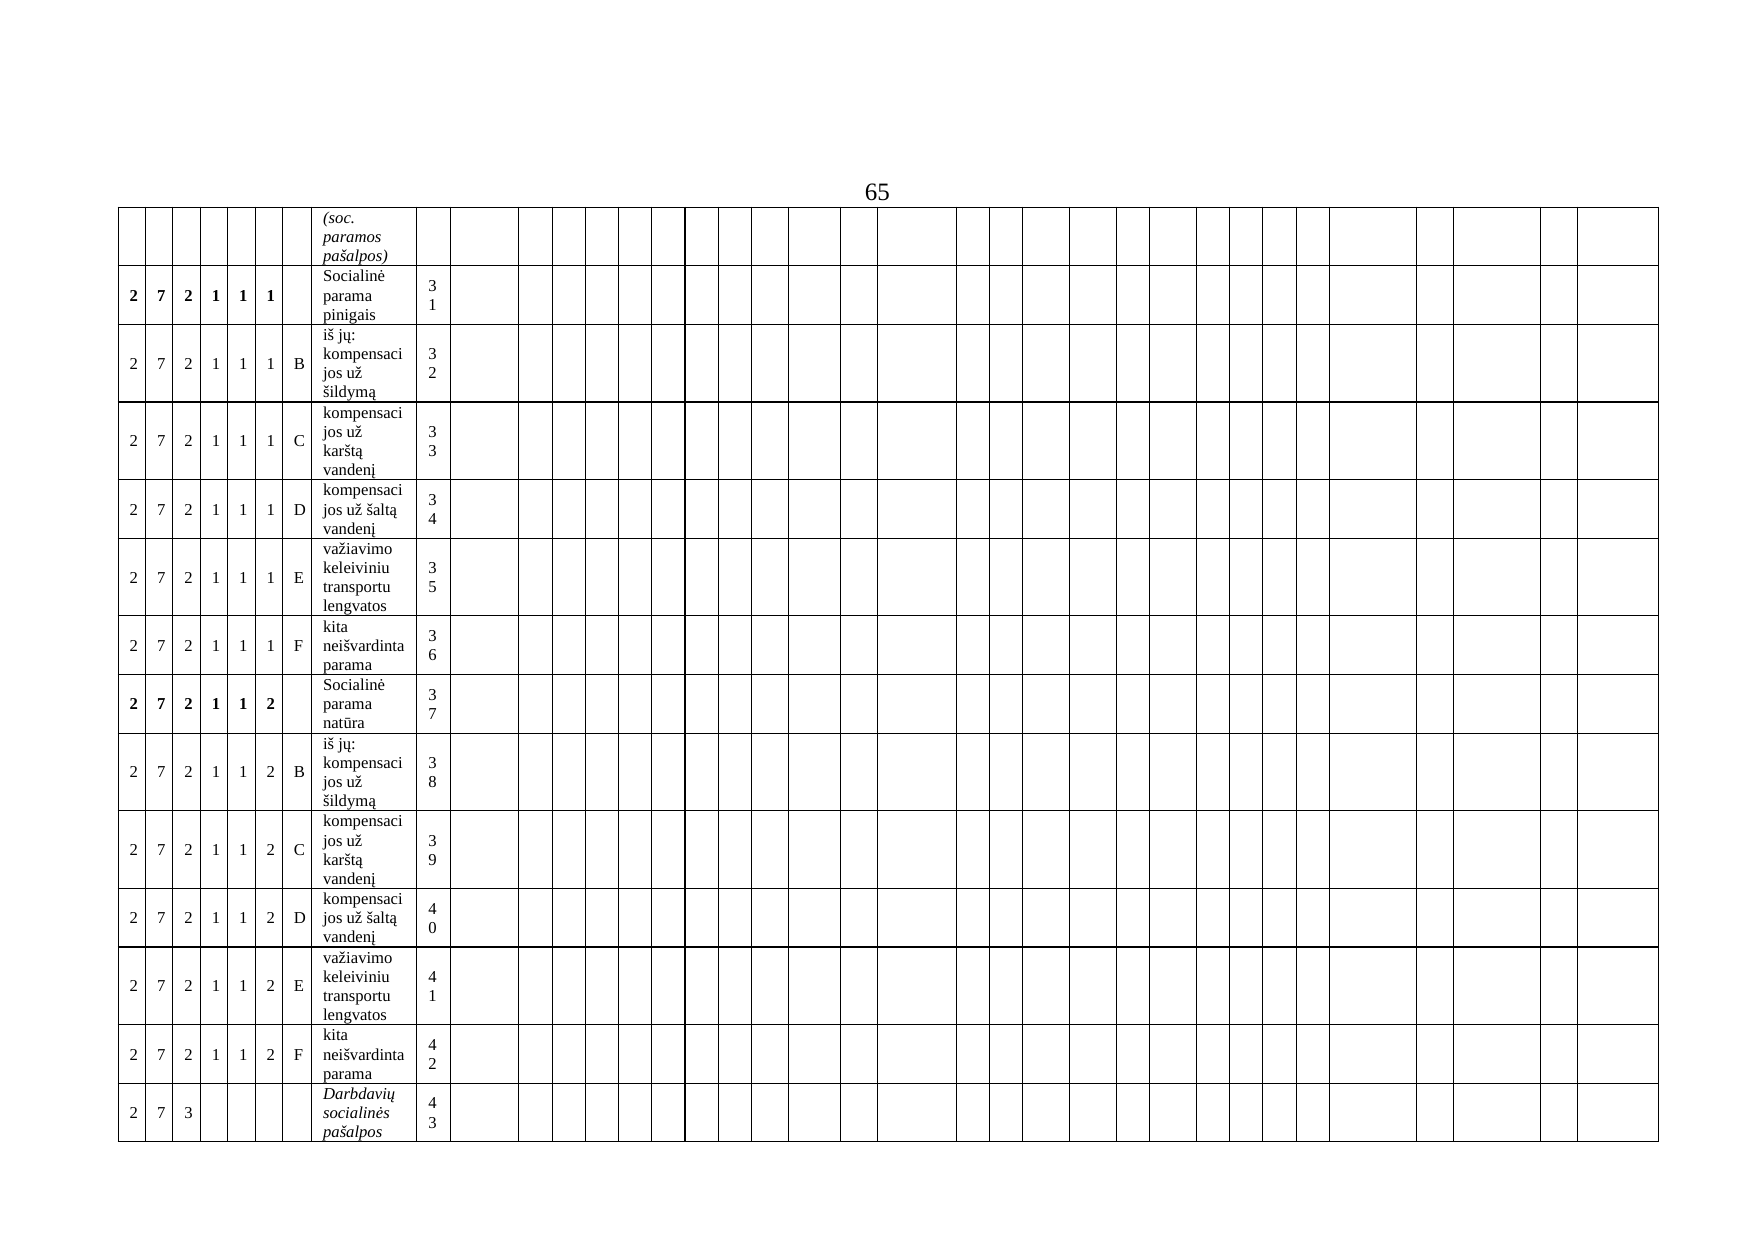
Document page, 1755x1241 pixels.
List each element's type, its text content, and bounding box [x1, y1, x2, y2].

table_cell [283, 675, 311, 732]
table_cell [451, 325, 518, 401]
table_cell [1297, 1025, 1329, 1083]
table_cell [878, 403, 956, 479]
table_cell [1330, 616, 1416, 674]
table_cell [201, 1084, 227, 1141]
table_cell [1263, 811, 1296, 888]
table_cell [789, 811, 840, 888]
table_cell [1454, 539, 1540, 615]
table_cell [586, 811, 618, 888]
table_cell [451, 1084, 518, 1141]
table_cell iš jų: kompensacijos už šildymą [312, 325, 416, 401]
table_cell [652, 403, 684, 479]
table_cell [451, 734, 518, 810]
table_cell [519, 325, 552, 401]
table_cell 7 [146, 948, 172, 1024]
table_cell [686, 811, 718, 888]
table_cell [1230, 948, 1262, 1024]
table_cell [1330, 208, 1416, 265]
table_cell [1454, 811, 1540, 888]
table_cell [1117, 948, 1149, 1024]
table_cell 2 [173, 480, 200, 538]
table_cell [789, 266, 840, 324]
table_cell 2 [119, 403, 145, 479]
table_cell [841, 734, 877, 810]
table_cell 1 [201, 734, 227, 810]
table_cell [719, 811, 751, 888]
table_cell [619, 480, 651, 538]
table_cell [553, 889, 585, 946]
table_cell 2 [119, 675, 145, 732]
table_cell [752, 325, 788, 401]
table_cell [878, 1025, 956, 1083]
table_cell [1330, 889, 1416, 946]
table_cell [553, 1025, 585, 1083]
table_cell [752, 266, 788, 324]
table_cell iš jų: kompensacijos už šildymą [312, 734, 416, 810]
table_cell [1117, 675, 1149, 732]
table_cell [586, 208, 618, 265]
table_cell 1 [228, 675, 255, 732]
table_cell [789, 616, 840, 674]
table_cell [1023, 948, 1069, 1024]
table_cell [719, 539, 751, 615]
table_cell 2 [119, 948, 145, 1024]
table_cell 7 [146, 403, 172, 479]
table_cell [878, 266, 956, 324]
table_cell [1023, 208, 1069, 265]
table_cell [841, 403, 877, 479]
table_cell 1 [228, 734, 255, 810]
table_cell [619, 539, 651, 615]
table_cell [752, 539, 788, 615]
table_cell [1578, 325, 1658, 401]
table_cell [752, 1025, 788, 1083]
table_cell [619, 948, 651, 1024]
table_cell D [283, 480, 311, 538]
table_cell [719, 889, 751, 946]
table_cell 2 [256, 889, 282, 946]
table_cell [719, 403, 751, 479]
table_cell [1150, 208, 1196, 265]
table_cell [652, 208, 684, 265]
table_cell [789, 403, 840, 479]
table_cell 2 [173, 811, 200, 888]
table_cell [1454, 480, 1540, 538]
table_cell [451, 616, 518, 674]
table_cell kita neišvardinta parama [312, 616, 416, 674]
table_cell [686, 266, 718, 324]
table_cell [1023, 1084, 1069, 1141]
table_cell [1541, 480, 1577, 538]
table_cell [586, 266, 618, 324]
table_cell [957, 480, 989, 538]
table_cell [256, 208, 282, 265]
table_cell [1297, 480, 1329, 538]
table_cell 2 [119, 889, 145, 946]
table_cell 1 [201, 480, 227, 538]
table_cell [1263, 480, 1296, 538]
table_cell [957, 889, 989, 946]
table_cell [1150, 675, 1196, 732]
table_cell [1417, 208, 1453, 265]
table_cell [451, 811, 518, 888]
table_cell [586, 403, 618, 479]
table_cell Darbdavių socialinės pašalpos [312, 1084, 416, 1141]
table_cell [1330, 675, 1416, 732]
table_cell [878, 948, 956, 1024]
table_cell [752, 811, 788, 888]
table_cell [1197, 734, 1229, 810]
table_cell [652, 811, 684, 888]
table_cell [841, 480, 877, 538]
table_cell 7 [146, 1084, 172, 1141]
table_cell 1 [201, 616, 227, 674]
table_cell [957, 1084, 989, 1141]
table_cell [519, 734, 552, 810]
table_cell [586, 1025, 618, 1083]
table_cell [990, 811, 1022, 888]
table_cell [553, 616, 585, 674]
table_cell [586, 1084, 618, 1141]
table_cell [553, 403, 585, 479]
table_cell [553, 480, 585, 538]
table_cell [451, 480, 518, 538]
table_cell [1454, 1084, 1540, 1141]
table_cell [451, 539, 518, 615]
table_cell 2 [173, 616, 200, 674]
table_cell [1197, 208, 1229, 265]
table_cell 1 [228, 616, 255, 674]
table_cell [1263, 616, 1296, 674]
table_cell 7 [146, 1025, 172, 1083]
table_cell 1 [228, 539, 255, 615]
table_cell B [283, 734, 311, 810]
table_cell [990, 208, 1022, 265]
table_cell [789, 539, 840, 615]
table_cell [1230, 734, 1262, 810]
table_cell [1070, 1084, 1116, 1141]
table_cell [1454, 208, 1540, 265]
table_cell [1197, 266, 1229, 324]
table_cell [619, 616, 651, 674]
table_cell [119, 208, 145, 265]
table_cell [1454, 325, 1540, 401]
table_cell 1 [201, 266, 227, 324]
table_cell 2 [173, 675, 200, 732]
table_cell [619, 889, 651, 946]
table_cell [1230, 889, 1262, 946]
table_cell [1263, 948, 1296, 1024]
table_cell [228, 1084, 255, 1141]
table_cell [990, 266, 1022, 324]
table_cell [652, 616, 684, 674]
table_cell [752, 734, 788, 810]
table_cell [519, 948, 552, 1024]
table_cell [1578, 948, 1658, 1024]
table_cell [1197, 948, 1229, 1024]
table_cell [1578, 616, 1658, 674]
table_cell [1541, 948, 1577, 1024]
table_cell 7 [146, 539, 172, 615]
table_cell 2 [173, 734, 200, 810]
table_cell kita neišvardinta parama [312, 1025, 416, 1083]
table_cell 31 [417, 266, 450, 324]
table_cell [1417, 889, 1453, 946]
table_cell [686, 734, 718, 810]
table_cell 1 [201, 403, 227, 479]
table_cell [519, 889, 552, 946]
table_cell [878, 480, 956, 538]
table_cell [1230, 208, 1262, 265]
table_cell važiavimo keleiviniu transportu lengvatos [312, 948, 416, 1024]
table_cell [1297, 403, 1329, 479]
table_cell [1150, 948, 1196, 1024]
table_cell 1 [228, 403, 255, 479]
table_cell [1023, 675, 1069, 732]
table_cell [1297, 616, 1329, 674]
table_cell [553, 1084, 585, 1141]
table_cell 1 [228, 325, 255, 401]
table_cell [957, 616, 989, 674]
table_cell [1541, 889, 1577, 946]
table_cell [1578, 734, 1658, 810]
table_cell [1150, 1025, 1196, 1083]
table_cell važiavimo keleiviniu transportu lengvatos [312, 539, 416, 615]
table_cell 36 [417, 616, 450, 674]
table_cell [719, 948, 751, 1024]
table_cell [619, 325, 651, 401]
table_cell 2 [119, 1025, 145, 1083]
table_cell [586, 734, 618, 810]
table_cell [1417, 616, 1453, 674]
table_cell [1023, 325, 1069, 401]
table_cell [686, 889, 718, 946]
table_cell E [283, 948, 311, 1024]
table_cell 1 [256, 616, 282, 674]
table_cell [451, 948, 518, 1024]
table_cell [519, 1025, 552, 1083]
table_cell [619, 1025, 651, 1083]
table_cell 2 [119, 1084, 145, 1141]
table_cell [1297, 208, 1329, 265]
table_cell 3 [173, 1084, 200, 1141]
table_cell [1150, 480, 1196, 538]
table_cell [1197, 1084, 1229, 1141]
table_cell [1330, 1025, 1416, 1083]
table_cell [619, 403, 651, 479]
table_cell [519, 403, 552, 479]
table_cell [1117, 889, 1149, 946]
table_cell [1117, 1025, 1149, 1083]
table_cell [789, 675, 840, 732]
table_cell Socialinė parama natūra [312, 675, 416, 732]
table_cell [283, 266, 311, 324]
table_cell [1023, 480, 1069, 538]
table_cell [841, 1025, 877, 1083]
table_cell [1230, 325, 1262, 401]
table_cell [1330, 403, 1416, 479]
table_cell [1330, 948, 1416, 1024]
table_cell [652, 480, 684, 538]
table_cell [1150, 889, 1196, 946]
table_cell [451, 889, 518, 946]
table_cell 2 [119, 539, 145, 615]
table_cell [1263, 208, 1296, 265]
table_cell [1117, 539, 1149, 615]
table_cell [1330, 1084, 1416, 1141]
table_cell [1541, 616, 1577, 674]
table_cell 7 [146, 616, 172, 674]
table_cell 1 [201, 675, 227, 732]
table_cell [619, 675, 651, 732]
table_cell [1023, 889, 1069, 946]
table_cell [1230, 1084, 1262, 1141]
table_cell [451, 266, 518, 324]
table_cell [1263, 734, 1296, 810]
table_cell [1197, 539, 1229, 615]
table_cell [1417, 325, 1453, 401]
table_cell [1578, 539, 1658, 615]
table_cell 1 [201, 889, 227, 946]
table_cell [1197, 325, 1229, 401]
table_cell [652, 889, 684, 946]
table_cell [878, 539, 956, 615]
table_cell [719, 734, 751, 810]
table_cell [553, 325, 585, 401]
table_cell [652, 1025, 684, 1083]
table_cell [719, 325, 751, 401]
table_cell [1117, 734, 1149, 810]
table_cell [619, 266, 651, 324]
table_cell [990, 325, 1022, 401]
table_cell [789, 889, 840, 946]
table_cell [789, 948, 840, 1024]
table_cell [1417, 480, 1453, 538]
table_cell [789, 325, 840, 401]
table_cell [652, 266, 684, 324]
table_cell 2 [119, 616, 145, 674]
table_cell [586, 480, 618, 538]
table_cell [1117, 480, 1149, 538]
table_cell [686, 480, 718, 538]
table_cell [1541, 675, 1577, 732]
table_cell [1454, 675, 1540, 732]
table_cell 35 [417, 539, 450, 615]
table_cell [1454, 889, 1540, 946]
table_cell 1 [256, 480, 282, 538]
table_cell [1417, 675, 1453, 732]
table_cell [1578, 208, 1658, 265]
table_cell [519, 811, 552, 888]
table_cell [1197, 889, 1229, 946]
table_cell 37 [417, 675, 450, 732]
table_cell [1454, 403, 1540, 479]
table_cell [652, 539, 684, 615]
table_cell [1150, 734, 1196, 810]
table_cell [1150, 325, 1196, 401]
table_cell [957, 539, 989, 615]
table_cell [1197, 1025, 1229, 1083]
table_cell [1578, 1025, 1658, 1083]
table_cell 32 [417, 325, 450, 401]
table_cell 2 [119, 480, 145, 538]
table_cell [1230, 811, 1262, 888]
table_cell [841, 811, 877, 888]
table_cell [1230, 1025, 1262, 1083]
table_cell 2 [173, 948, 200, 1024]
table_cell [752, 1084, 788, 1141]
table_cell 2 [173, 1025, 200, 1083]
table_cell [1150, 539, 1196, 615]
table_cell 42 [417, 1025, 450, 1083]
table_cell 1 [228, 889, 255, 946]
table_cell [686, 325, 718, 401]
table_cell [1070, 948, 1116, 1024]
table_cell [1578, 1084, 1658, 1141]
table_cell [519, 1084, 552, 1141]
table_cell [1070, 734, 1116, 810]
table_cell [1070, 208, 1116, 265]
table_cell 34 [417, 480, 450, 538]
table_cell [841, 266, 877, 324]
table_cell [789, 734, 840, 810]
table_cell [990, 616, 1022, 674]
table_cell 2 [256, 734, 282, 810]
table_cell [1023, 616, 1069, 674]
table_cell [1578, 266, 1658, 324]
table_cell [417, 208, 450, 265]
table_cell [719, 1025, 751, 1083]
table_cell 1 [228, 1025, 255, 1083]
table_cell [519, 480, 552, 538]
table_cell [1197, 616, 1229, 674]
table_cell [1197, 403, 1229, 479]
table_cell [1297, 266, 1329, 324]
table_cell [1541, 325, 1577, 401]
table_cell [990, 1084, 1022, 1141]
table_cell [553, 734, 585, 810]
table_cell [1117, 266, 1149, 324]
table_cell [1541, 1025, 1577, 1083]
table_cell 7 [146, 811, 172, 888]
table_cell 7 [146, 266, 172, 324]
table_cell [201, 208, 227, 265]
table_cell [1070, 325, 1116, 401]
table_cell [519, 266, 552, 324]
table_cell [1578, 403, 1658, 479]
table_cell [1330, 539, 1416, 615]
table_cell [1297, 675, 1329, 732]
table_cell [256, 1084, 282, 1141]
table_cell 1 [228, 811, 255, 888]
table_cell [1023, 1025, 1069, 1083]
table_cell [553, 675, 585, 732]
table_cell 2 [119, 734, 145, 810]
table_cell [1070, 616, 1116, 674]
table_cell kompensacijos už karštą vandenį [312, 403, 416, 479]
table_cell [957, 266, 989, 324]
table_cell [1330, 266, 1416, 324]
table_cell [553, 811, 585, 888]
table_cell [586, 616, 618, 674]
table_cell [652, 1084, 684, 1141]
table_cell 1 [256, 325, 282, 401]
table_cell F [283, 616, 311, 674]
table_cell [990, 948, 1022, 1024]
table_cell [719, 208, 751, 265]
table_cell [841, 208, 877, 265]
table_cell [1454, 734, 1540, 810]
table_cell [1297, 811, 1329, 888]
table_cell 2 [173, 889, 200, 946]
table_cell [1297, 948, 1329, 1024]
table_cell [1263, 1084, 1296, 1141]
table_cell 7 [146, 734, 172, 810]
table_cell [1070, 811, 1116, 888]
table_cell [878, 811, 956, 888]
table_cell F [283, 1025, 311, 1083]
table_cell [752, 889, 788, 946]
table_cell 7 [146, 480, 172, 538]
table_cell 2 [119, 266, 145, 324]
table_cell 7 [146, 325, 172, 401]
table_cell 7 [146, 675, 172, 732]
table_cell [1070, 480, 1116, 538]
table_cell [1578, 675, 1658, 732]
table_cell 1 [201, 1025, 227, 1083]
table_cell [1263, 403, 1296, 479]
table_cell [173, 208, 200, 265]
table_cell C [283, 403, 311, 479]
table_cell [1230, 480, 1262, 538]
table_cell [752, 480, 788, 538]
table_cell [878, 325, 956, 401]
table_cell [841, 889, 877, 946]
table_cell 39 [417, 811, 450, 888]
table_cell 2 [256, 675, 282, 732]
table_cell C [283, 811, 311, 888]
table_cell [519, 616, 552, 674]
table_cell [652, 948, 684, 1024]
table_cell [553, 539, 585, 615]
table_cell [451, 1025, 518, 1083]
table_cell [957, 208, 989, 265]
table_cell [1070, 266, 1116, 324]
table_cell 1 [201, 539, 227, 615]
table_cell [652, 734, 684, 810]
table_cell E [283, 539, 311, 615]
table_cell [990, 539, 1022, 615]
table_cell [652, 675, 684, 732]
table_cell [841, 1084, 877, 1141]
table_cell [1023, 266, 1069, 324]
table_cell [686, 1025, 718, 1083]
table_cell [1297, 325, 1329, 401]
table_cell 2 [173, 403, 200, 479]
table_cell [1330, 811, 1416, 888]
table_cell [990, 1025, 1022, 1083]
table_cell 38 [417, 734, 450, 810]
table_cell [146, 208, 172, 265]
table_cell [719, 1084, 751, 1141]
table_cell [1070, 1025, 1116, 1083]
table_cell [957, 1025, 989, 1083]
table_cell [957, 325, 989, 401]
table_cell kompensacijos už šaltą vandenį [312, 480, 416, 538]
table_cell [586, 948, 618, 1024]
table_cell 2 [119, 325, 145, 401]
table_cell 1 [228, 480, 255, 538]
table_cell [957, 403, 989, 479]
table_cell [1070, 539, 1116, 615]
table_cell 40 [417, 889, 450, 946]
table_cell [1230, 616, 1262, 674]
table_cell [1297, 539, 1329, 615]
table_cell [652, 325, 684, 401]
table_cell [1150, 1084, 1196, 1141]
table_cell [451, 675, 518, 732]
table_cell D [283, 889, 311, 946]
table_cell [1263, 675, 1296, 732]
table_cell [789, 208, 840, 265]
table_cell [1541, 1084, 1577, 1141]
table_cell [1150, 616, 1196, 674]
table_cell kompensacijos už karštą vandenį [312, 811, 416, 888]
table_cell [789, 480, 840, 538]
table_cell [1454, 948, 1540, 1024]
table_cell [1023, 811, 1069, 888]
table_cell [519, 675, 552, 732]
table_cell [586, 889, 618, 946]
table_cell 33 [417, 403, 450, 479]
table_cell [1417, 403, 1453, 479]
table_cell [1454, 266, 1540, 324]
table_cell [1417, 811, 1453, 888]
table_cell [1197, 811, 1229, 888]
table_cell [990, 675, 1022, 732]
table_cell 2 [256, 811, 282, 888]
table_cell [1117, 325, 1149, 401]
table_cell 1 [256, 539, 282, 615]
table_cell 2 [119, 811, 145, 888]
table_cell [1230, 266, 1262, 324]
table_cell [789, 1084, 840, 1141]
table_cell [686, 1084, 718, 1141]
table_cell [283, 208, 311, 265]
table_cell [789, 1025, 840, 1083]
table_cell [1263, 325, 1296, 401]
table_cell [1297, 1084, 1329, 1141]
table_cell [1417, 948, 1453, 1024]
table_cell [1297, 734, 1329, 810]
table_cell [719, 616, 751, 674]
table_cell 1 [256, 403, 282, 479]
table_cell [1023, 734, 1069, 810]
table_cell [878, 675, 956, 732]
table_cell [1417, 1084, 1453, 1141]
table_cell [719, 266, 751, 324]
table_cell kompensacijos už šaltą vandenį [312, 889, 416, 946]
table_cell [283, 1084, 311, 1141]
table_cell [1541, 811, 1577, 888]
table_cell [519, 539, 552, 615]
table_cell [1150, 266, 1196, 324]
table_cell [619, 1084, 651, 1141]
table_cell [1230, 675, 1262, 732]
table_cell [1197, 675, 1229, 732]
table_cell [1070, 889, 1116, 946]
table_cell [990, 889, 1022, 946]
table_cell [619, 811, 651, 888]
table_cell [1330, 325, 1416, 401]
table_cell [841, 325, 877, 401]
table_cell [519, 208, 552, 265]
table_cell [1578, 480, 1658, 538]
table_cell [1070, 403, 1116, 479]
table_cell [586, 539, 618, 615]
table_cell [878, 208, 956, 265]
table_cell [1541, 266, 1577, 324]
table_cell [1454, 1025, 1540, 1083]
table_cell 1 [228, 948, 255, 1024]
table_cell [1150, 403, 1196, 479]
table_cell [957, 948, 989, 1024]
table_cell [878, 734, 956, 810]
table_cell [878, 889, 956, 946]
table_cell [451, 208, 518, 265]
table_cell [1330, 480, 1416, 538]
table_cell [990, 734, 1022, 810]
table_cell [1330, 734, 1416, 810]
table_cell [686, 675, 718, 732]
table_cell [752, 675, 788, 732]
table_cell 1 [201, 325, 227, 401]
table_cell [1578, 811, 1658, 888]
table_cell 41 [417, 948, 450, 1024]
table_cell [1263, 539, 1296, 615]
table_cell [686, 948, 718, 1024]
table_cell [1541, 539, 1577, 615]
table_cell [719, 675, 751, 732]
table_cell Socialinė parama pinigais [312, 266, 416, 324]
table_cell [1541, 208, 1577, 265]
table_cell 2 [173, 325, 200, 401]
table_cell [686, 208, 718, 265]
table_cell [990, 480, 1022, 538]
table_cell [841, 675, 877, 732]
table_cell [878, 1084, 956, 1141]
table_cell [1117, 811, 1149, 888]
table_cell B [283, 325, 311, 401]
table_cell 43 [417, 1084, 450, 1141]
table_cell [841, 948, 877, 1024]
table_cell [1417, 1025, 1453, 1083]
table_cell [957, 811, 989, 888]
table_cell [1541, 734, 1577, 810]
table_cell [752, 208, 788, 265]
table_cell [841, 539, 877, 615]
table_cell [957, 734, 989, 810]
table_cell [1023, 539, 1069, 615]
table_cell [1117, 208, 1149, 265]
table_cell [451, 403, 518, 479]
table_cell [1263, 889, 1296, 946]
table_cell [841, 616, 877, 674]
table_cell [1150, 811, 1196, 888]
table_cell [619, 734, 651, 810]
table_cell 1 [256, 266, 282, 324]
table_cell [619, 208, 651, 265]
table_cell [553, 948, 585, 1024]
table_cell 2 [173, 539, 200, 615]
table_cell [1417, 539, 1453, 615]
table_cell [990, 403, 1022, 479]
table_cell [1297, 889, 1329, 946]
table_cell [553, 208, 585, 265]
table_cell [1117, 403, 1149, 479]
table_cell [752, 948, 788, 1024]
table_cell [1263, 1025, 1296, 1083]
table_cell [1117, 616, 1149, 674]
table_cell [957, 675, 989, 732]
table_cell [752, 616, 788, 674]
table_cell [553, 266, 585, 324]
table_cell [1023, 403, 1069, 479]
table_cell 7 [146, 889, 172, 946]
table_cell [1230, 539, 1262, 615]
table_cell [752, 403, 788, 479]
table_cell [586, 675, 618, 732]
table_cell [1117, 1084, 1149, 1141]
table_cell [1230, 403, 1262, 479]
table_cell [878, 616, 956, 674]
table_cell [1578, 889, 1658, 946]
table_cell [686, 616, 718, 674]
table_cell [686, 403, 718, 479]
table_cell 1 [228, 266, 255, 324]
table_cell 2 [256, 1025, 282, 1083]
table_cell [686, 539, 718, 615]
table_cell [1263, 266, 1296, 324]
table_cell (soc. paramos pašalpos) [312, 208, 416, 265]
table_cell 2 [256, 948, 282, 1024]
table_cell [1454, 616, 1540, 674]
table_cell 2 [173, 266, 200, 324]
table_cell [1197, 480, 1229, 538]
table_cell [1417, 734, 1453, 810]
table_cell 1 [201, 948, 227, 1024]
table_cell 1 [201, 811, 227, 888]
table_cell [586, 325, 618, 401]
table_cell [1541, 403, 1577, 479]
table_cell [228, 208, 255, 265]
table_cell [719, 480, 751, 538]
table_cell [1417, 266, 1453, 324]
table_cell [1070, 675, 1116, 732]
